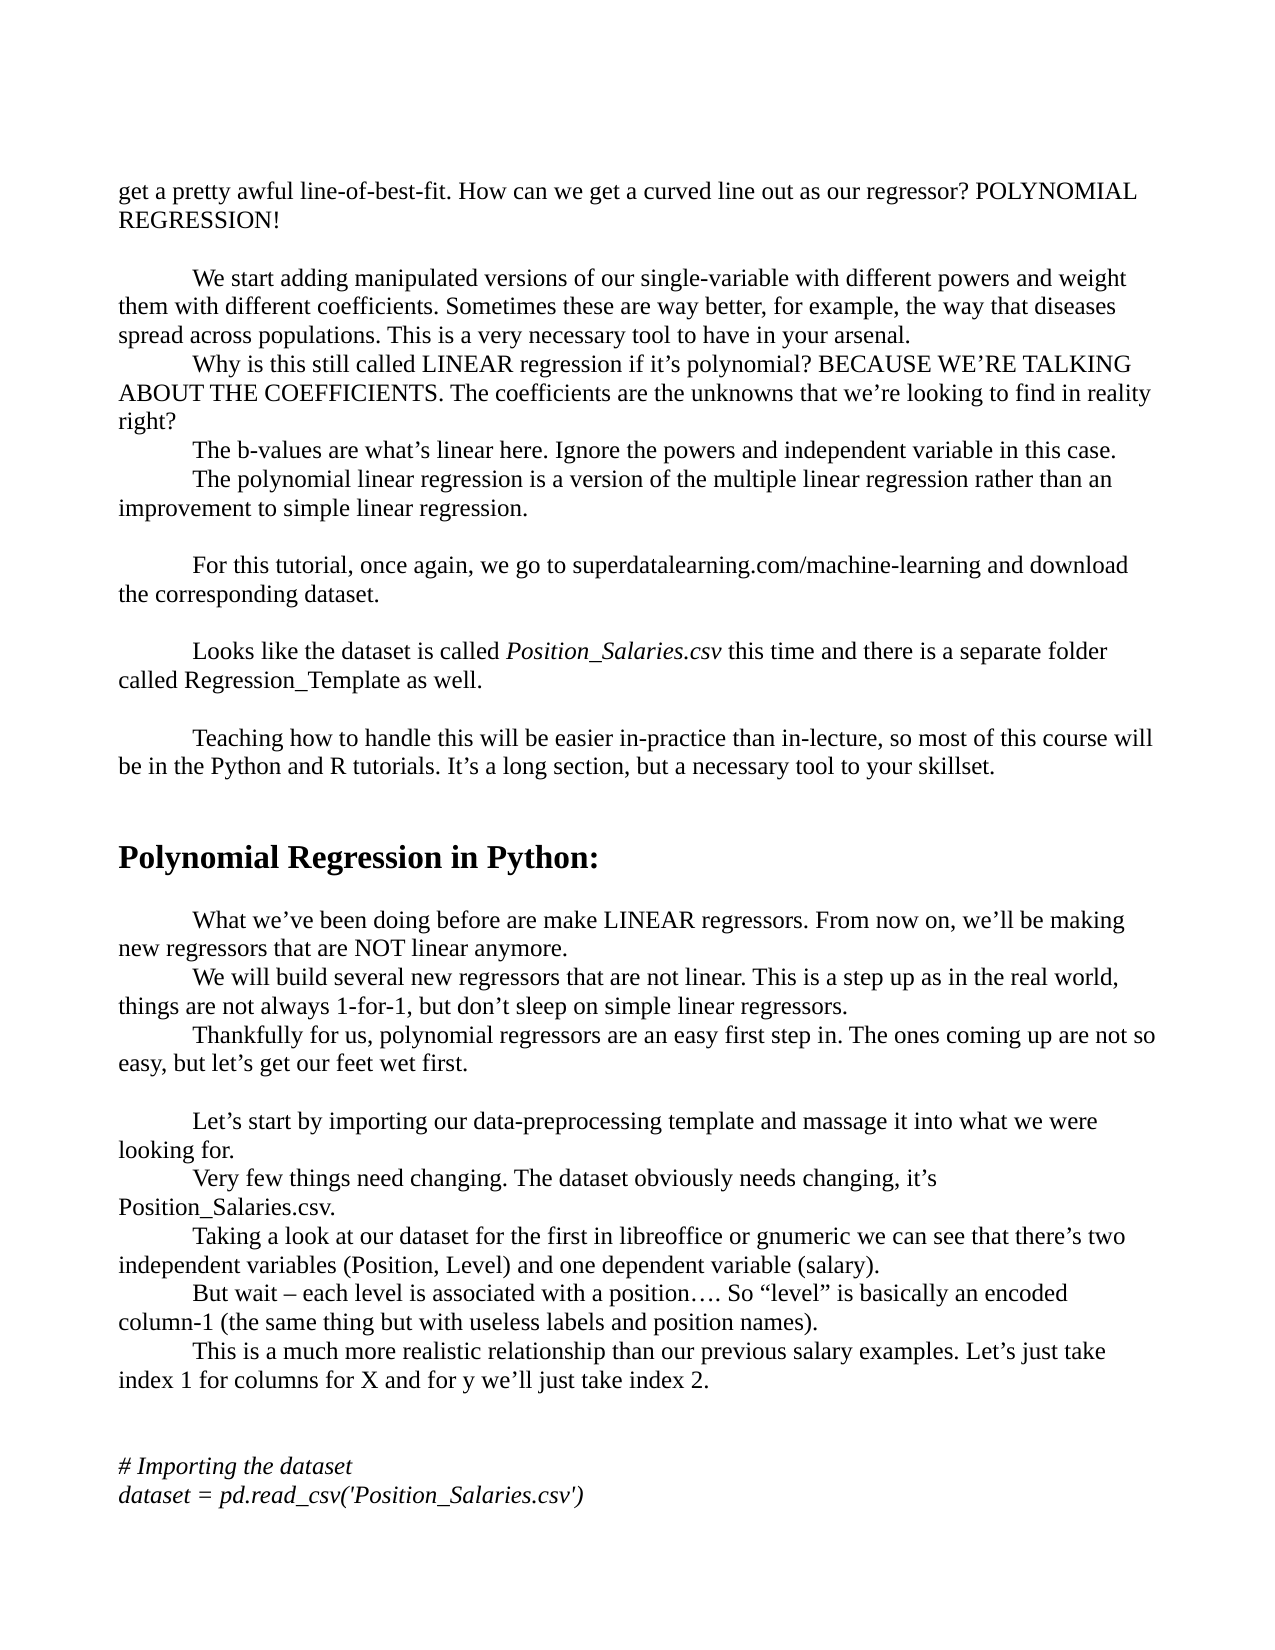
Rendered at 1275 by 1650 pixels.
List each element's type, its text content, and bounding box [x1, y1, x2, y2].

text Looks like the dataset is called Position_Salaries.csv this time and there is a separate folder called Regression_Template as well. [118, 636, 1157, 694]
text Very few things need changing. The dataset obviously needs changing, it’s Position_Salaries.csv. [118, 1163, 1157, 1221]
text Thankfully for us, polynomial regressors are an easy first step in. The ones coming up are not so easy, but let’s get our feet wet first. [118, 1020, 1157, 1077]
text Let’s start by importing our data-preprocessing template and massage it into what we were looking for. [118, 1106, 1157, 1163]
text Polynomial Regression in Python: [118, 838, 1157, 876]
text We will build several new regressors that are not linear. This is a step up as in the real world, things are not always 1-for-1, but don’t sleep on simple linear regressors. [118, 962, 1157, 1020]
text The polynomial linear regression is a version of the multiple linear regression rather than an improvement to simple linear regression. [118, 464, 1157, 521]
text Taking a look at our dataset for the first in libreoffice or gnumeric we can see that there’s two independent variables (Position, Level) and one dependent variable (salary). [118, 1221, 1157, 1278]
text Why is this still called LINEAR regression if it’s polynomial? BECAUSE WE’RE TALKING ABOUT THE COEFFICIENTS. The coefficients are the unknowns that we’re looking to find in reality right? [118, 349, 1157, 435]
text get a pretty awful line-of-best-fit. How can we get a curved line out as our regressor? POLYNOMIAL REGRESSION! [118, 176, 1157, 234]
text The b-values are what’s linear here. Ignore the powers and independent variable in this case. [118, 435, 1157, 464]
text Teaching how to handle this will be easier in-practice than in-lecture, so most of this course will be in the Python and R tutorials. It’s a long section, but a necessary tool to your skillset. [118, 723, 1157, 780]
text We start adding manipulated versions of our single-variable with different powers and weight them with different coefficients. Sometimes these are way better, for example, the way that diseases spread across populations. This is a very necessary tool to have in your arsenal. [118, 263, 1157, 349]
text # Importing the dataset [118, 1451, 1157, 1480]
text This is a much more realistic relationship than our previous salary examples. Let’s just take index 1 for columns for X and for y we’ll just take index 2. [118, 1336, 1157, 1393]
text What we’ve been doing before are make LINEAR regressors. From now on, we’ll be making new regressors that are NOT linear anymore. [118, 905, 1157, 962]
text For this tutorial, once again, we go to superdatalearning.com/machine-learning and download the corresponding dataset. [118, 550, 1157, 608]
text But wait – each level is associated with a position…. So “level” is basically an encoded column-1 (the same thing but with useless labels and position names). [118, 1278, 1157, 1336]
text dataset = pd.read_csv('Position_Salaries.csv') [118, 1480, 1157, 1508]
